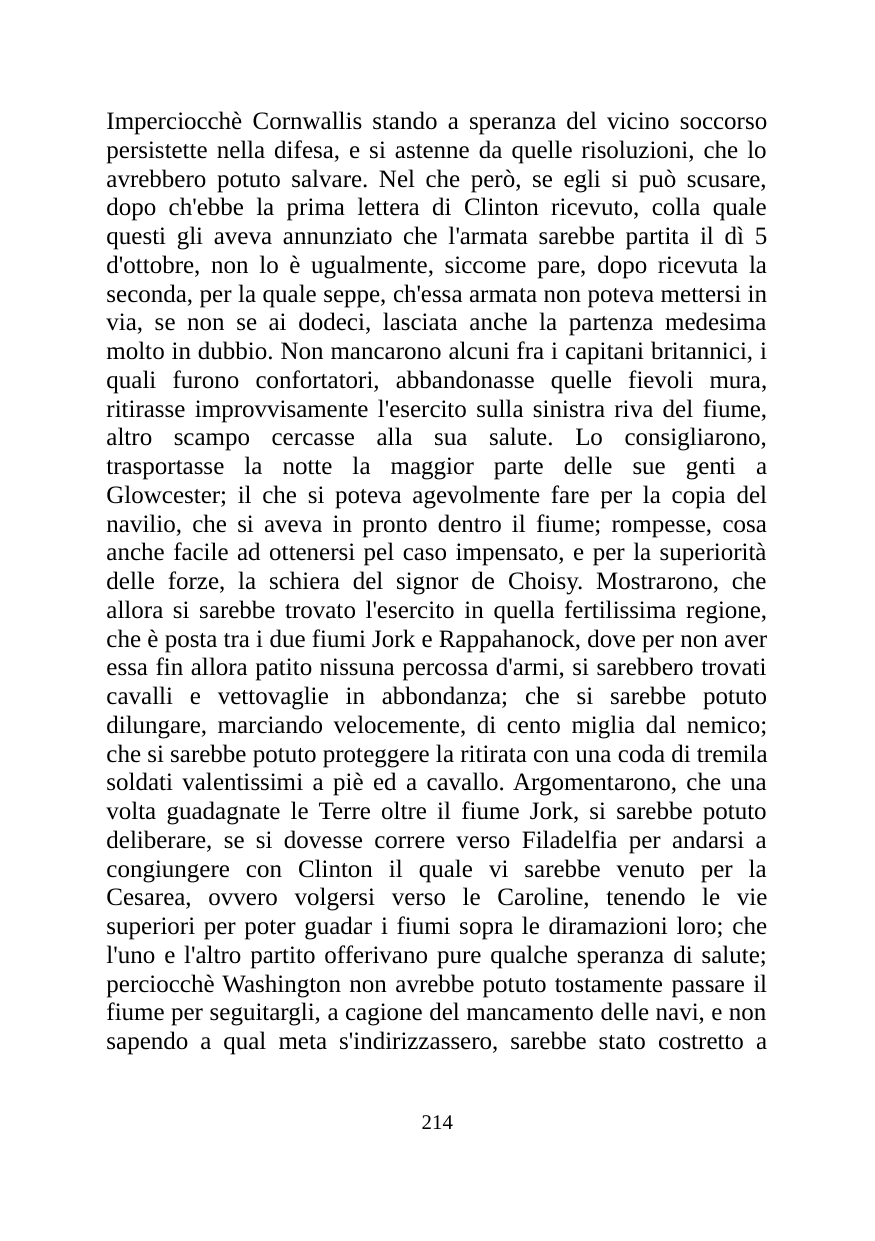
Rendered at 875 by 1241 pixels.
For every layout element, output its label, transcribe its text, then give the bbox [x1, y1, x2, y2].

text Imperciocchè Cornwallis stando a speranza del vicino soccorso persistette nella difesa, e si astenne da quelle risoluzioni, che lo avrebbero potuto salvare. Nel che però, se egli si può scusare, dopo ch'ebbe la prima lettera di Clinton ricevuto, colla quale questi gli aveva annunziato che l'armata sarebbe partita il dì 5 d'ottobre, non lo è ugualmente, siccome pare, dopo ricevuta la seconda, per la quale seppe, ch'essa armata non poteva mettersi in via, se non se ai dodeci, lasciata anche la partenza medesima molto in dubbio. Non mancarono alcuni fra i capitani britannici, i quali furono confortatori, abbandonasse quelle fievoli mura, ritirasse improvvisamente l'esercito sulla sinistra riva del fiume, altro scampo cercasse alla sua salute. Lo consigliarono, trasportasse la notte la maggior parte delle sue genti a Glowcester; il che si poteva agevolmente fare per la copia del navilio, che si aveva in pronto dentro il fiume; rompesse, cosa anche facile ad ottenersi pel caso impensato, e per la superiorità delle forze, la schiera del signor de Choisy. Mostrarono, che allora si sarebbe trovato l'esercito in quella fertilissima regione, che è posta tra i due fiumi Jork e Rappahanock, dove per non aver essa fin allora patito nissuna percossa d'armi, si sarebbero trovati cavalli e vettovaglie in abbondanza; che si sarebbe potuto dilungare, marciando velocemente, di cento miglia dal nemico; che si sarebbe potuto proteggere la ritirata con una coda di tremila soldati valentissimi a piè ed a cavallo. Argomentarono, che una volta guadagnate le Terre oltre il fiume Jork, si sarebbe potuto deliberare, se si dovesse correre verso Filadelfia per andarsi a congiungere con Clinton il quale vi sarebbe venuto per la Cesarea, ovvero volgersi verso le Caroline, tenendo le vie superiori per poter guadar i fiumi sopra le diramazioni loro; che l'uno e l'altro partito offerivano pure qualche speranza di salute; perciocchè Washington non avrebbe potuto tostamente passare il fiume per seguitargli, a cagione del mancamento delle navi, e non sapendo a qual meta s'indirizzassero, sarebbe stato costretto a [106, 106, 768, 1055]
